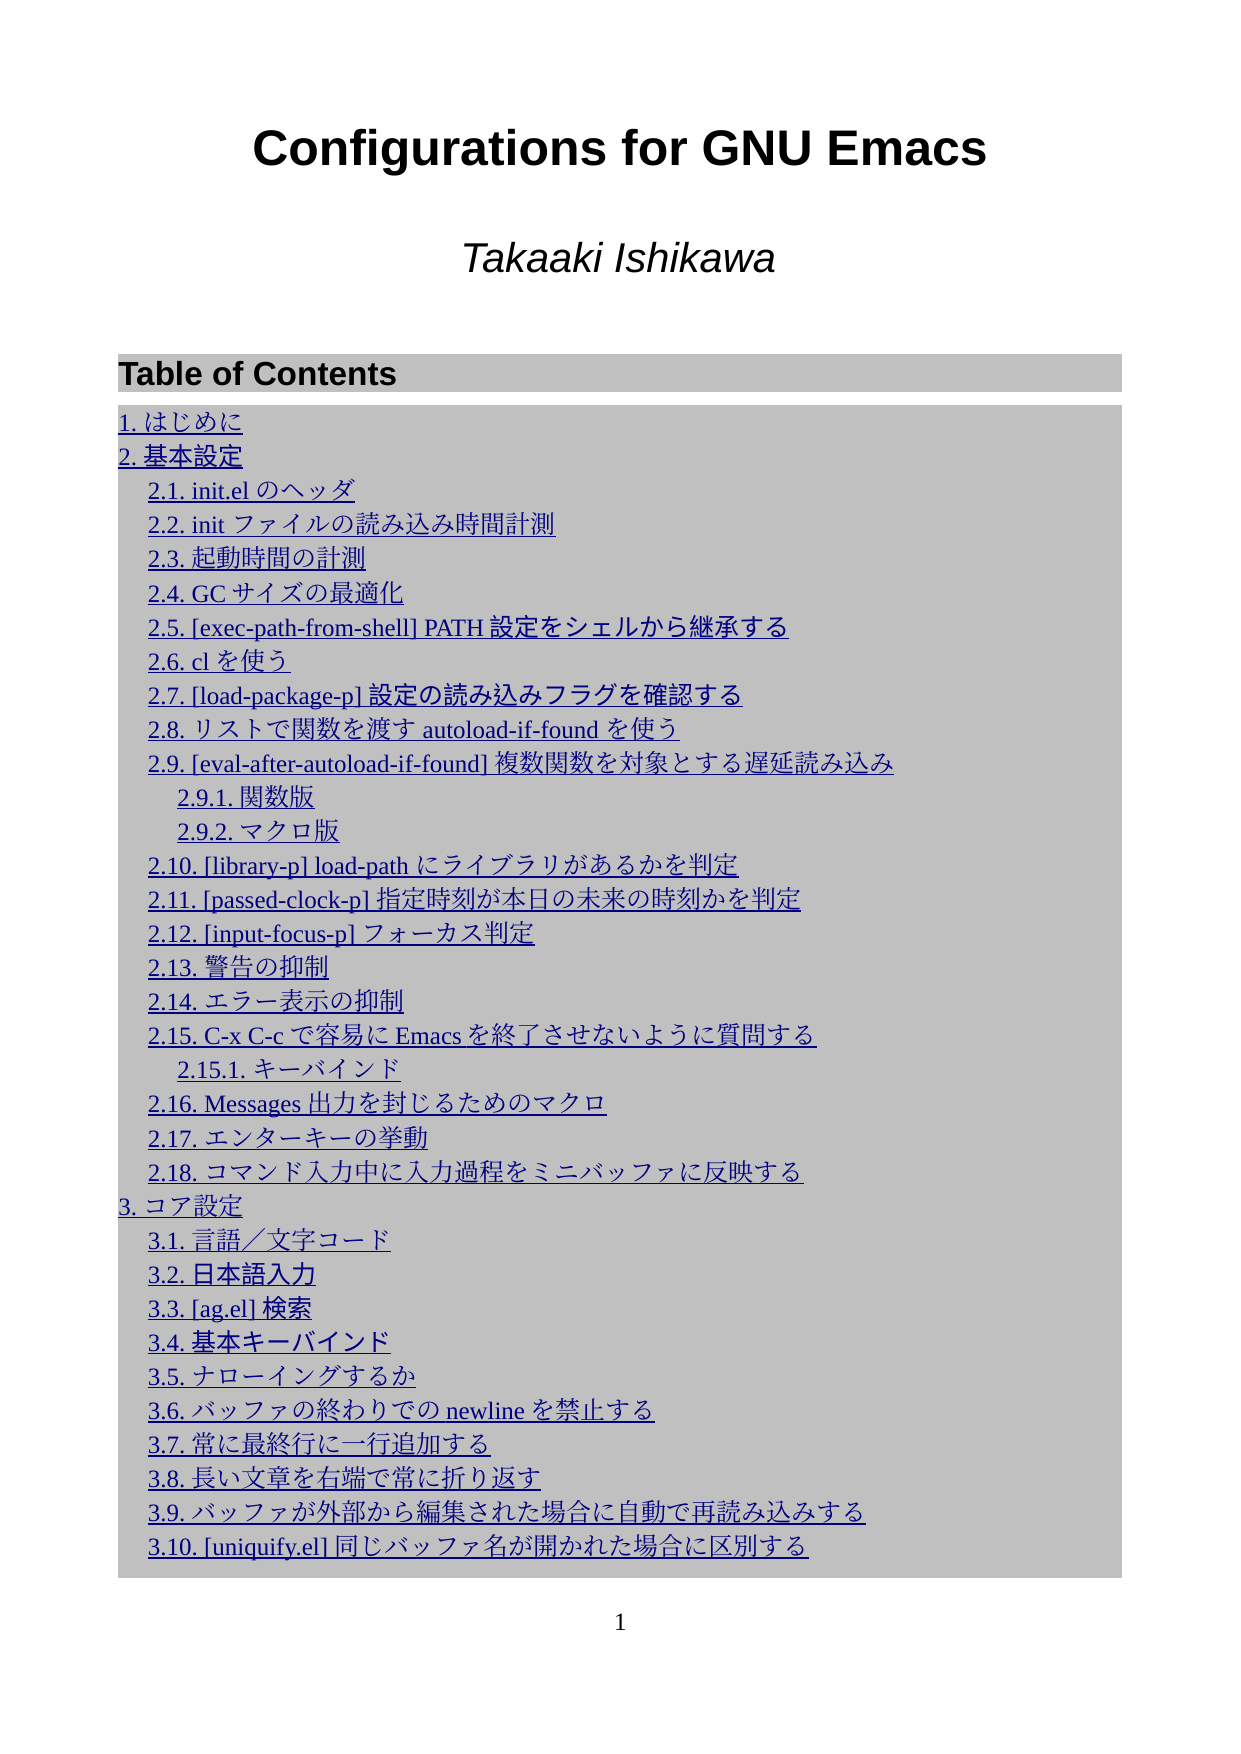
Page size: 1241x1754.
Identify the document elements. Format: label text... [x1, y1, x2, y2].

text 2.9. [eval-after-autoload-if-found] 複数関数を対象とする遅延読み込み [148, 746, 1122, 779]
text 2.4. GCサイズの最適化 [148, 575, 1122, 609]
text 3.8. 長い文章を右端で常に折り返す [148, 1461, 1122, 1495]
text 2.18. コマンド入力中に入力過程をミニバッファに反映する [148, 1154, 1122, 1188]
text 2.2. init ファイルの読み込み時間計測 [148, 507, 1122, 541]
text 3.3. [ag.el] 検索 [148, 1291, 1122, 1324]
text 3.6. バッファの終わりでのnewlineを禁止する [148, 1393, 1122, 1427]
subtitle Takaaki Ishikawa [118, 233, 1122, 281]
text 2.9.2. マクロ版 [177, 814, 1122, 848]
text 2.5. [exec-path-from-shell] PATH設定をシェルから継承する [148, 609, 1122, 643]
text 3.7. 常に最終行に一行追加する [148, 1427, 1122, 1461]
text 2.8. リストで関数を渡す autoload-if-found を使う [148, 711, 1122, 746]
text 2.15. C-x C-c で容易にEmacsを終了させないように質問する [148, 1018, 1122, 1052]
text 3.2. 日本語入力 [148, 1256, 1122, 1291]
text 3.4. 基本キーバインド [148, 1324, 1122, 1359]
title Configurations for GNU Emacs [118, 118, 1122, 176]
text 3.1. 言語／文字コード [148, 1222, 1122, 1256]
text 3.9. バッファが外部から編集された場合に自動で再読み込みする [148, 1495, 1122, 1529]
text 2.14. エラー表示の抑制 [148, 984, 1122, 1018]
text 2.12. [input-focus-p] フォーカス判定 [148, 916, 1122, 950]
text 2.7. [load-package-p] 設定の読み込みフラグを確認する [148, 677, 1122, 711]
text 1. はじめに [118, 405, 1122, 439]
text 2.13. 警告の抑制 [148, 950, 1122, 984]
text 3.5. ナローイングするか [148, 1359, 1122, 1393]
text 2.15.1. キーバインド [177, 1052, 1122, 1086]
text 2. 基本設定 [118, 439, 1122, 473]
text 2.9.1. 関数版 [177, 779, 1122, 814]
text 3.10. [uniquify.el] 同じバッファ名が開かれた場合に区別する [148, 1529, 1122, 1563]
text 2.3. 起動時間の計測 [148, 541, 1122, 575]
text 2.1. init.el のヘッダ [148, 473, 1122, 507]
text 2.11. [passed-clock-p] 指定時刻が本日の未来の時刻かを判定 [148, 882, 1122, 916]
subtitle Table of Contents [118, 354, 1122, 392]
text 2.17. エンターキーの挙動 [148, 1120, 1122, 1154]
text 2.6. cl を使う [148, 643, 1122, 677]
text 2.16. Messages 出力を封じるためのマクロ [148, 1086, 1122, 1120]
text 3. コア設定 [118, 1188, 1122, 1222]
text 2.10. [library-p] load-path にライブラリがあるかを判定 [148, 848, 1122, 882]
